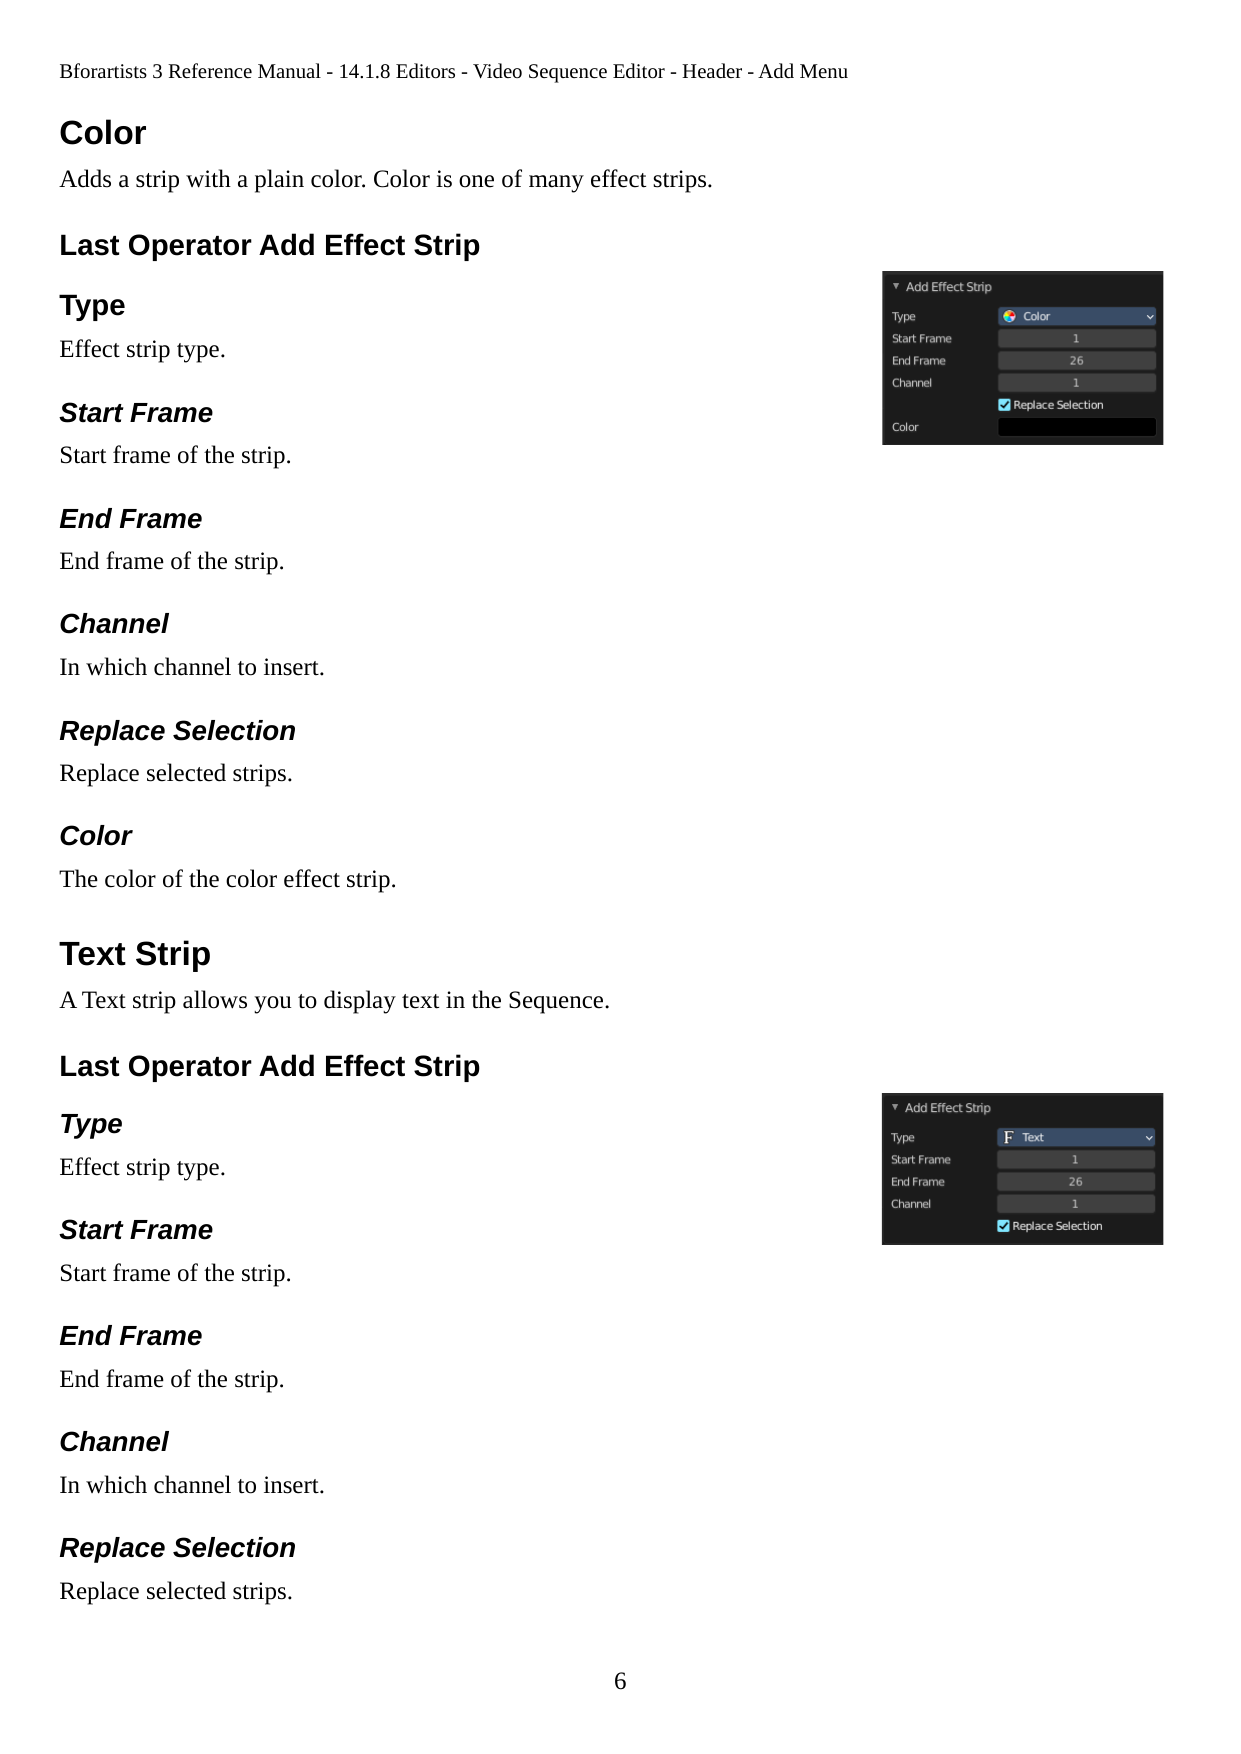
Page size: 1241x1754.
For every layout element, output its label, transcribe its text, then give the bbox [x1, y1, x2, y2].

text A Text strip allows you to display text in the Sequence. [59, 985, 1181, 1014]
text End frame of the strip. [59, 546, 1181, 575]
text Start frame of the strip. [59, 1258, 1181, 1287]
picture [882, 271, 1164, 445]
text The color of the color effect strip. [59, 864, 1181, 893]
text Replace selected strips. [59, 758, 1181, 787]
text Effect strip type. [59, 334, 882, 363]
text Replace selected strips. [59, 1576, 1181, 1604]
subtitle Start Frame [59, 396, 882, 428]
text Start frame of the strip. [59, 440, 1181, 469]
subtitle [1164, 1108, 1181, 1139]
subtitle [1164, 396, 1181, 428]
subtitle Replace Selection [59, 1531, 1181, 1563]
subtitle Last Operator Add Effect Strip [59, 227, 1181, 261]
subtitle Type [59, 1108, 881, 1139]
subtitle End Frame [59, 1319, 1181, 1351]
subtitle Color [59, 113, 1181, 151]
subtitle Start Frame [59, 1213, 881, 1245]
picture [881, 1093, 1164, 1245]
text In which channel to insert. [59, 652, 1181, 681]
subtitle [1164, 1213, 1181, 1245]
subtitle Type [59, 288, 882, 322]
subtitle Replace Selection [59, 714, 1181, 746]
text Adds a strip with a plain color. Color is one of many effect strips. [59, 164, 1181, 192]
subtitle Channel [59, 1425, 1181, 1457]
text [1164, 334, 1181, 363]
subtitle Color [59, 820, 1181, 852]
text In which channel to insert. [59, 1470, 1181, 1498]
subtitle [1164, 288, 1181, 322]
text [1164, 1152, 1181, 1181]
subtitle End Frame [59, 502, 1181, 534]
subtitle Text Strip [59, 934, 1181, 973]
subtitle Last Operator Add Effect Strip [59, 1049, 1181, 1083]
subtitle Channel [59, 608, 1181, 640]
text Effect strip type. [59, 1152, 881, 1181]
text End frame of the strip. [59, 1364, 1181, 1393]
